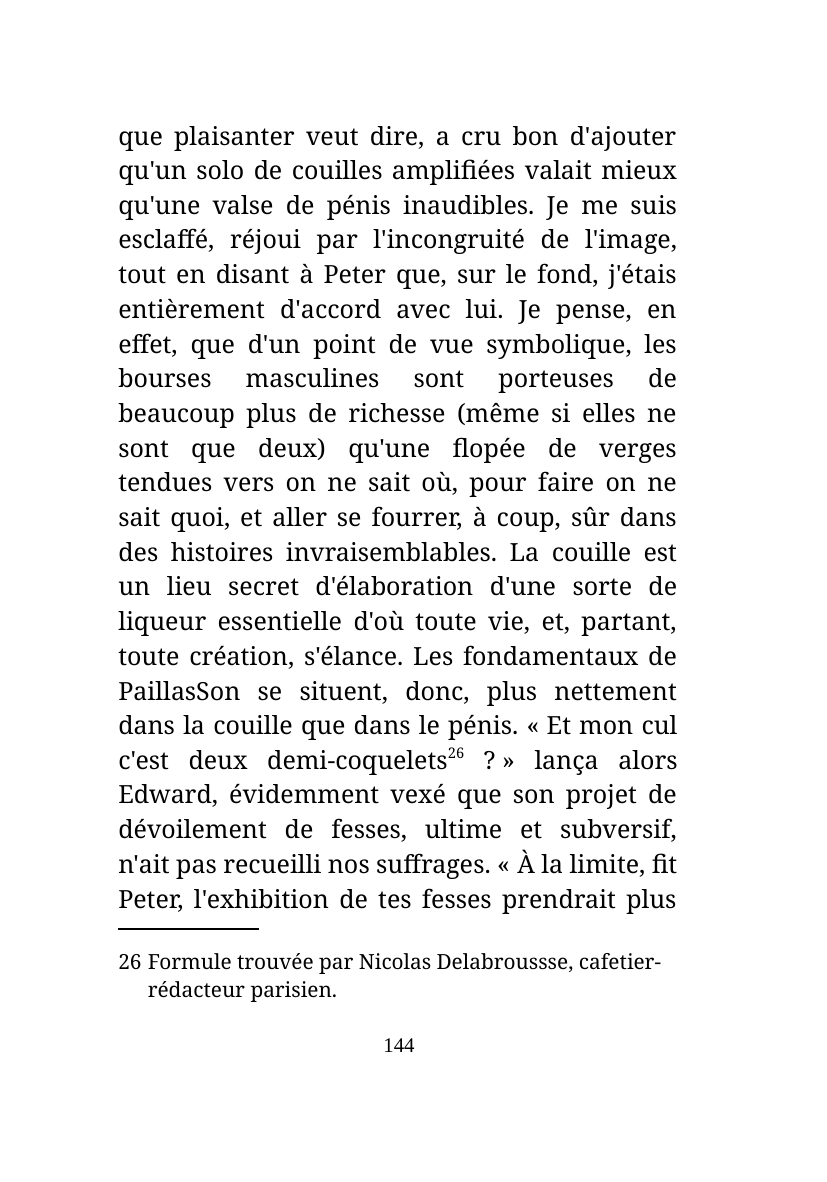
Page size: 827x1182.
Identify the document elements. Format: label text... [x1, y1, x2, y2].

text Formule trouvée par Nicolas Delabroussse, cafetier-rédacteur parisien. [118, 947, 679, 1004]
text que plaisanter veut dire, a cru bon d'ajouter qu'un solo de couilles amplifiées valait mieux qu'une valse de pénis inaudibles. Je me suis esclaffé, réjoui par l'incongruité de l'image, tout en disant à Peter que, sur le fond, j'étais entièrement d'accord avec lui. Je pense, en effet, que d'un point de vue symbolique, les bourses masculines sont porteuses de beaucoup plus de richesse (même si elles ne sont que deux) qu'une flopée de verges tendues vers on ne sait où, pour faire on ne sait quoi, et aller se fourrer, à coup, sûr dans des histoires invraisemblables. La couille est un lieu secret d'élaboration d'une sorte de liqueur essentielle d'où toute vie, et, partant, toute création, s'élance. Les fondamentaux de PaillasSon se situent, donc, plus nettement dans la couille que dans le pénis. « Et mon cul c'est deux demi-coquelets ? » lança alors Edward, évidemment vexé que son projet de dévoilement de fesses, ultime et subversif, n'ait pas recueilli nos suffrages. « À la limite, fit Peter, l'exhibition de tes fesses prendrait plus [118, 118, 677, 915]
